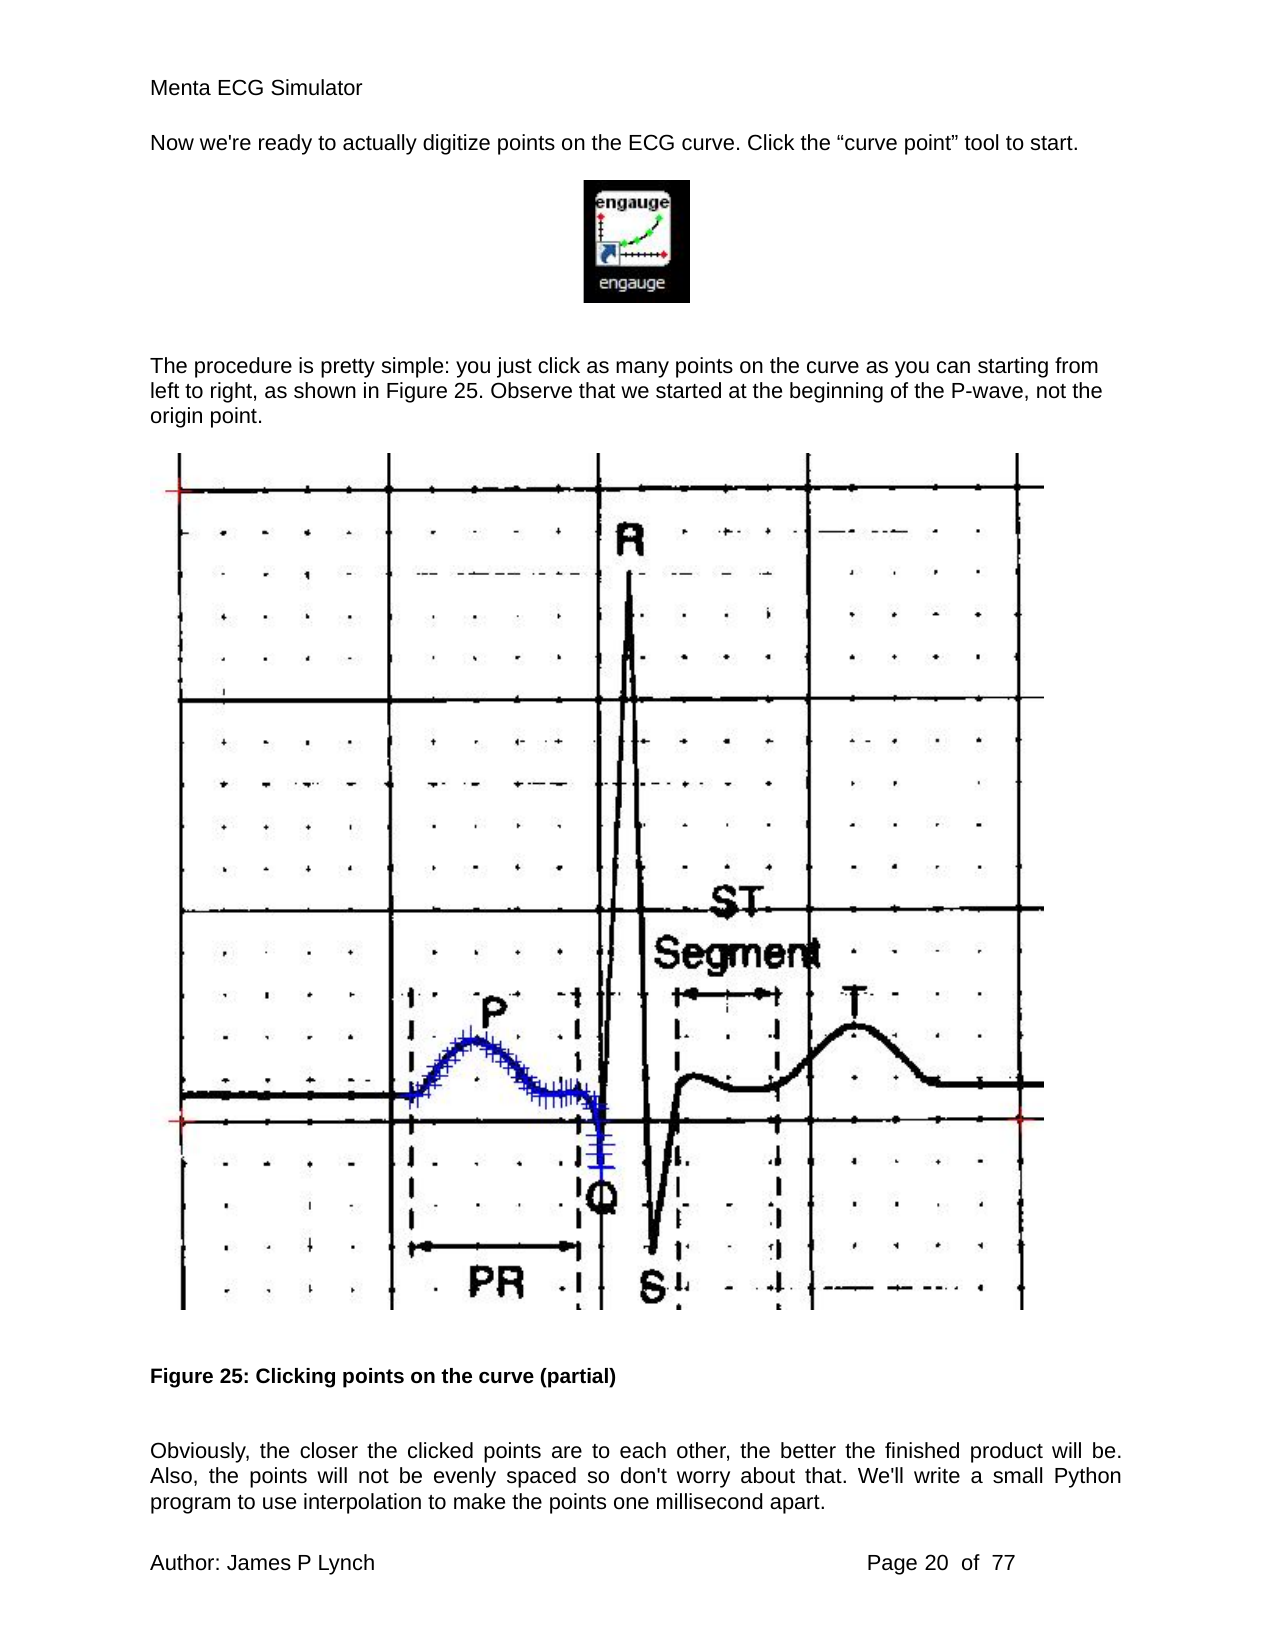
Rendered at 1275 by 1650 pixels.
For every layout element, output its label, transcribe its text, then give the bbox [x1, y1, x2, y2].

picture [583, 180, 690, 303]
text Figure 25: Clicking points on the curve (partial) [150, 1364, 1124, 1388]
picture [150, 453, 1044, 1310]
text Now we're ready to actually digitize points on the ECG curve. Click the “curve point” tool to start. [150, 130, 1124, 155]
text The procedure is pretty simple: you just click as many points on the curve as you can starting from left to right, as shown in Figure 25. Observe that we started at the beginning of the P-wave, not the origin point. [150, 353, 1124, 428]
text Obviously, the closer the clicked points are to each other, the better the finished product will be. Also, the points will not be evenly spaced so don't worry about that. We'll write a small Python program to use interpolation to make the points one millisecond apart. [150, 1438, 1124, 1514]
